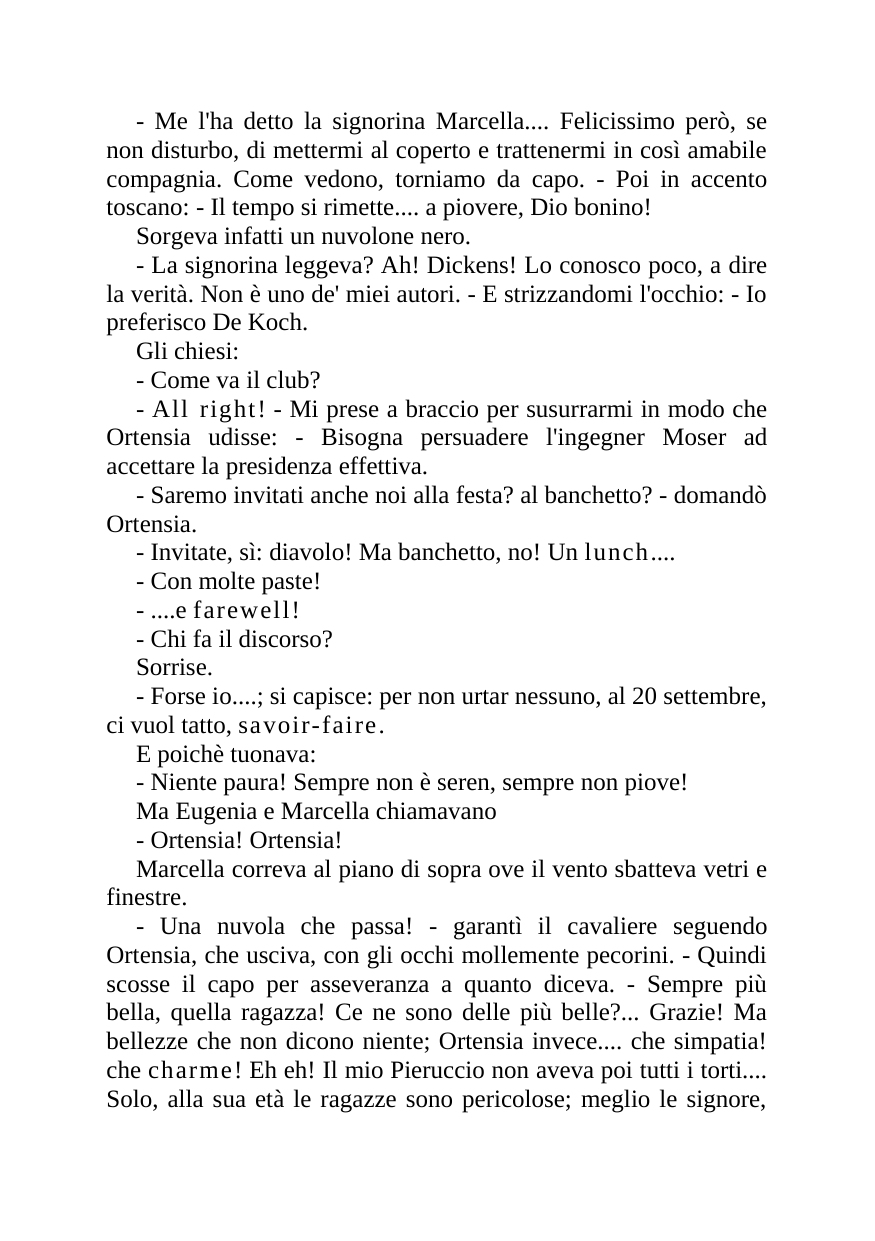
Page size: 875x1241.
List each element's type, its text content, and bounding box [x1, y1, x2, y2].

text - Niente paura! Sempre non è seren, sempre non piove! [106, 767, 768, 796]
text E poichè tuonava: [106, 739, 768, 767]
text - Saremo invitati anche noi alla festa? al banchetto? - domandò Ortensia. [106, 480, 768, 537]
text - Una nuvola che passa! - garantì il cavaliere seguendo Ortensia, che usciva, con gli occhi mollemente pecorini. - Quindi scosse il capo per asseveranza a quanto diceva. - Sempre più bella, quella ragazza! Ce ne sono delle più belle?... Grazie! Ma bellezze che non dicono niente; Ortensia invece.... che simpatia! che charme! Eh eh! Il mio Pieruccio non aveva poi tutti i torti.... Solo, alla sua età le ragazze sono pericolose; meglio le signore, [106, 911, 768, 1112]
text Sorgeva infatti un nuvolone nero. [106, 221, 768, 250]
text - La signorina leggeva? Ah! Dickens! Lo conosco poco, a dire la verità. Non è uno de' miei autori. - E strizzandomi l'occhio: - Io preferisco De Koch. [106, 250, 768, 336]
text - Chi fa il discorso? [106, 624, 768, 652]
text - Ortensia! Ortensia! [106, 825, 768, 854]
text - Invitate, sì: diavolo! Ma banchetto, no! Un lunch.... [106, 537, 768, 566]
text - Con molte paste! [106, 566, 768, 595]
text Gli chiesi: [106, 336, 768, 365]
text Sorrise. [106, 652, 768, 681]
text Ma Eugenia e Marcella chiamavano [106, 796, 768, 825]
text - Me l'ha detto la signorina Marcella.... Felicissimo però, se non disturbo, di mettermi al coperto e trattenermi in così amabile compagnia. Come vedono, torniamo da capo. - Poi in accento toscano: - Il tempo si rimette.... a piovere, Dio bonino! [106, 106, 768, 221]
text - ....e farewell! [106, 595, 768, 624]
text - All right! - Mi prese a braccio per susurrarmi in modo che Ortensia udisse: - Bisogna persuadere l'ingegner Moser ad accettare la presidenza effettiva. [106, 394, 768, 480]
text Marcella correva al piano di sopra ove il vento sbatteva vetri e finestre. [106, 854, 768, 911]
text - Come va il club? [106, 365, 768, 394]
text - Forse io....; si capisce: per non urtar nessuno, al 20 settembre, ci vuol tatto, savoir-faire. [106, 681, 768, 739]
